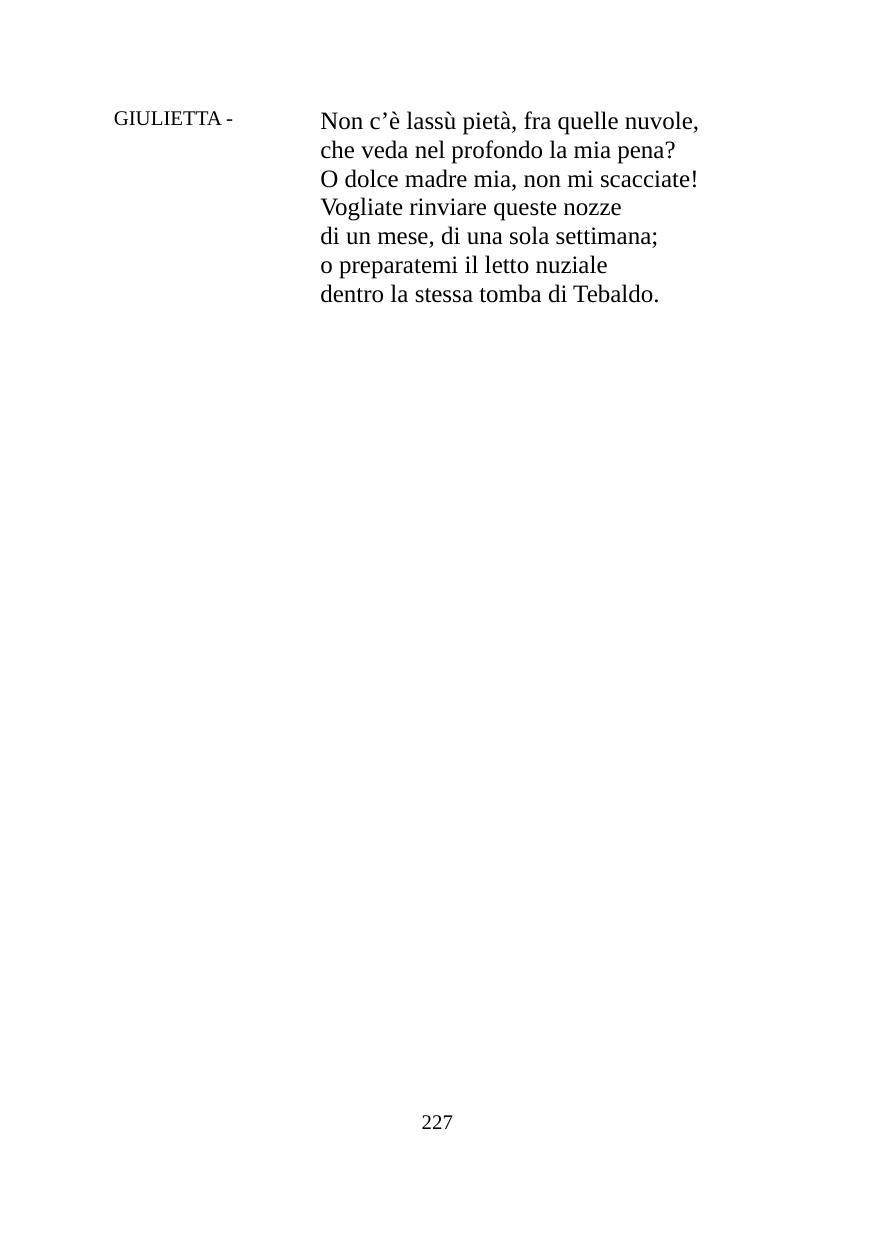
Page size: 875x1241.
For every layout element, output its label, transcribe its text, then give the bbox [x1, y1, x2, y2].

table_cell GIULIETTA - [106, 106, 313, 336]
table_cell Non c’è lassù pietà, fra quelle nuvole, che veda nel profondo la mia pena? O dolce madre mia, non mi scacciate! Vogliate rinviare queste nozze di un mese, di una sola settimana; o preparatemi il letto nuziale dentro la stessa tomba di Tebaldo. [313, 106, 768, 336]
